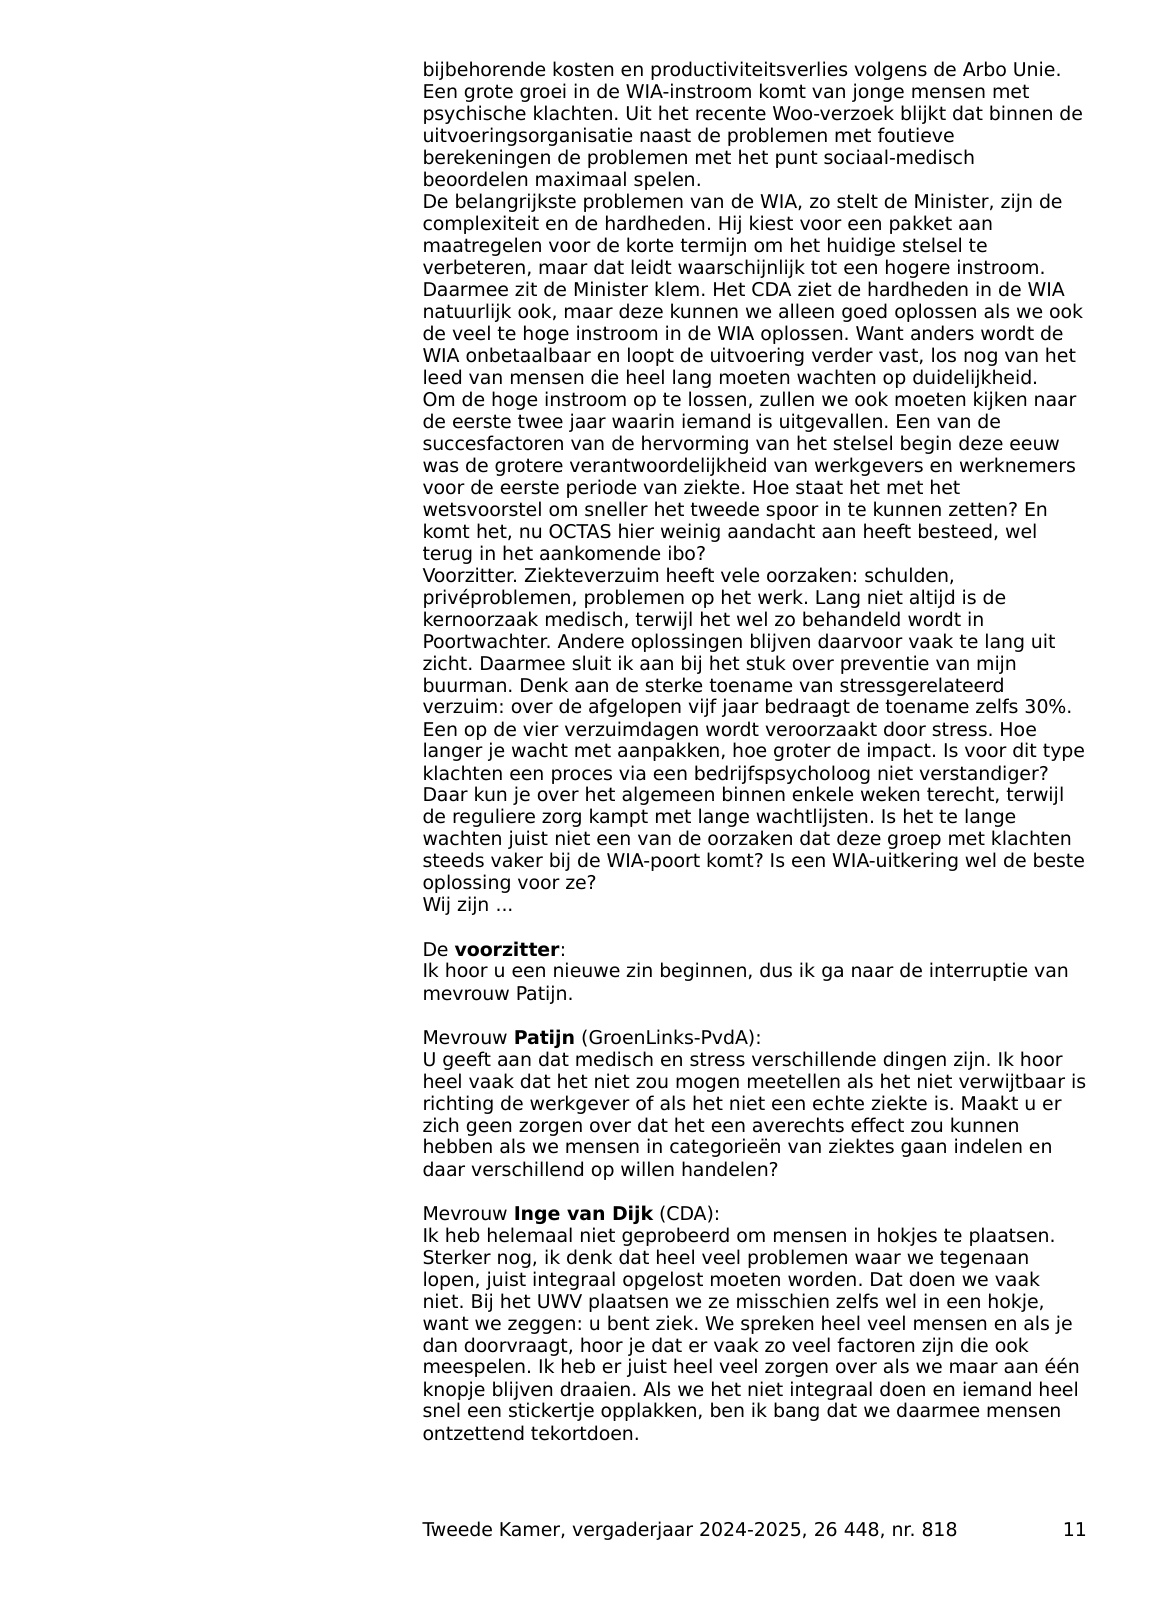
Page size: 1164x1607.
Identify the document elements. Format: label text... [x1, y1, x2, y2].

text Wij zijn ... [422, 894, 1087, 916]
text De voorzitter: [422, 938, 1087, 960]
text Om de hoge instroom op te lossen, zullen we ook moeten kijken naar de eerste twee jaar waarin iemand is uitgevallen. Een van de succesfactoren van de hervorming van het stelsel begin deze eeuw was de grotere verantwoordelijkheid van werkgevers en werknemers voor de eerste periode van ziekte. Hoe staat het met het wetsvoorstel om sneller het tweede spoor in te kunnen zetten? En komt het, nu OCTAS hier weinig aandacht aan heeft besteed, wel terug in het aankomende ibo? [422, 389, 1087, 564]
text Mevrouw Inge van Dijk (CDA): [422, 1203, 1087, 1224]
text Mevrouw Patijn (GroenLinks-PvdA): [422, 1027, 1087, 1048]
text bijbehorende kosten en productiviteitsverlies volgens de Arbo Unie. Een grote groei in de WIA-instroom komt van jonge mensen met psychische klachten. Uit het recente Woo-verzoek blijkt dat binnen de uitvoeringsorganisatie naast de problemen met foutieve berekeningen de problemen met het punt sociaal-medisch beoordelen maximaal spelen. [422, 59, 1087, 191]
text U geeft aan dat medisch en stress verschillende dingen zijn. Ik hoor heel vaak dat het niet zou mogen meetellen als het niet verwijtbaar is richting de werkgever of als het niet een echte ziekte is. Maakt u er zich geen zorgen over dat het een averechts effect zou kunnen hebben als we mensen in categorieën van ziektes gaan indelen en daar verschillend op willen handelen? [422, 1048, 1087, 1180]
text De belangrijkste problemen van de WIA, zo stelt de Minister, zijn de complexiteit en de hardheden. Hij kiest voor een pakket aan maatregelen voor de korte termijn om het huidige stelsel te verbeteren, maar dat leidt waarschijnlijk tot een hogere instroom. Daarmee zit de Minister klem. Het CDA ziet de hardheden in de WIA natuurlijk ook, maar deze kunnen we alleen goed oplossen als we ook de veel te hoge instroom in de WIA oplossen. Want anders wordt de WIA onbetaalbaar en loopt de uitvoering verder vast, los nog van het leed van mensen die heel lang moeten wachten op duidelijkheid. [422, 191, 1087, 389]
text Voorzitter. Ziekteverzuim heeft vele oorzaken: schulden, privéproblemen, problemen op het werk. Lang niet altijd is de kernoorzaak medisch, terwijl het wel zo behandeld wordt in Poortwachter. Andere oplossingen blijven daarvoor vaak te lang uit zicht. Daarmee sluit ik aan bij het stuk over preventie van mijn buurman. Denk aan de sterke toename van stressgerelateerd verzuim: over de afgelopen vijf jaar bedraagt de toename zelfs 30%. Een op de vier verzuimdagen wordt veroorzaakt door stress. Hoe langer je wacht met aanpakken, hoe groter de impact. Is voor dit type klachten een proces via een bedrijfspsycholoog niet verstandiger? Daar kun je over het algemeen binnen enkele weken terecht, terwijl de reguliere zorg kampt met lange wachtlijsten. Is het te lange wachten juist niet een van de oorzaken dat deze groep met klachten steeds vaker bij de WIA-poort komt? Is een WIA-uitkering wel de beste oplossing voor ze? [422, 564, 1087, 894]
text Ik heb helemaal niet geprobeerd om mensen in hokjes te plaatsen. Sterker nog, ik denk dat heel veel problemen waar we tegenaan lopen, juist integraal opgelost moeten worden. Dat doen we vaak niet. Bij het UWV plaatsen we ze misschien zelfs wel in een hokje, want we zeggen: u bent ziek. We spreken heel veel mensen en als je dan doorvraagt, hoor je dat er vaak zo veel factoren zijn die ook meespelen. Ik heb er juist heel veel zorgen over als we maar aan één knopje blijven draaien. Als we het niet integraal doen en iemand heel snel een stickertje opplakken, ben ik bang dat we daarmee mensen ontzettend tekortdoen. [422, 1224, 1087, 1444]
text Ik hoor u een nieuwe zin beginnen, dus ik ga naar de interruptie van mevrouw Patijn. [422, 960, 1087, 1004]
